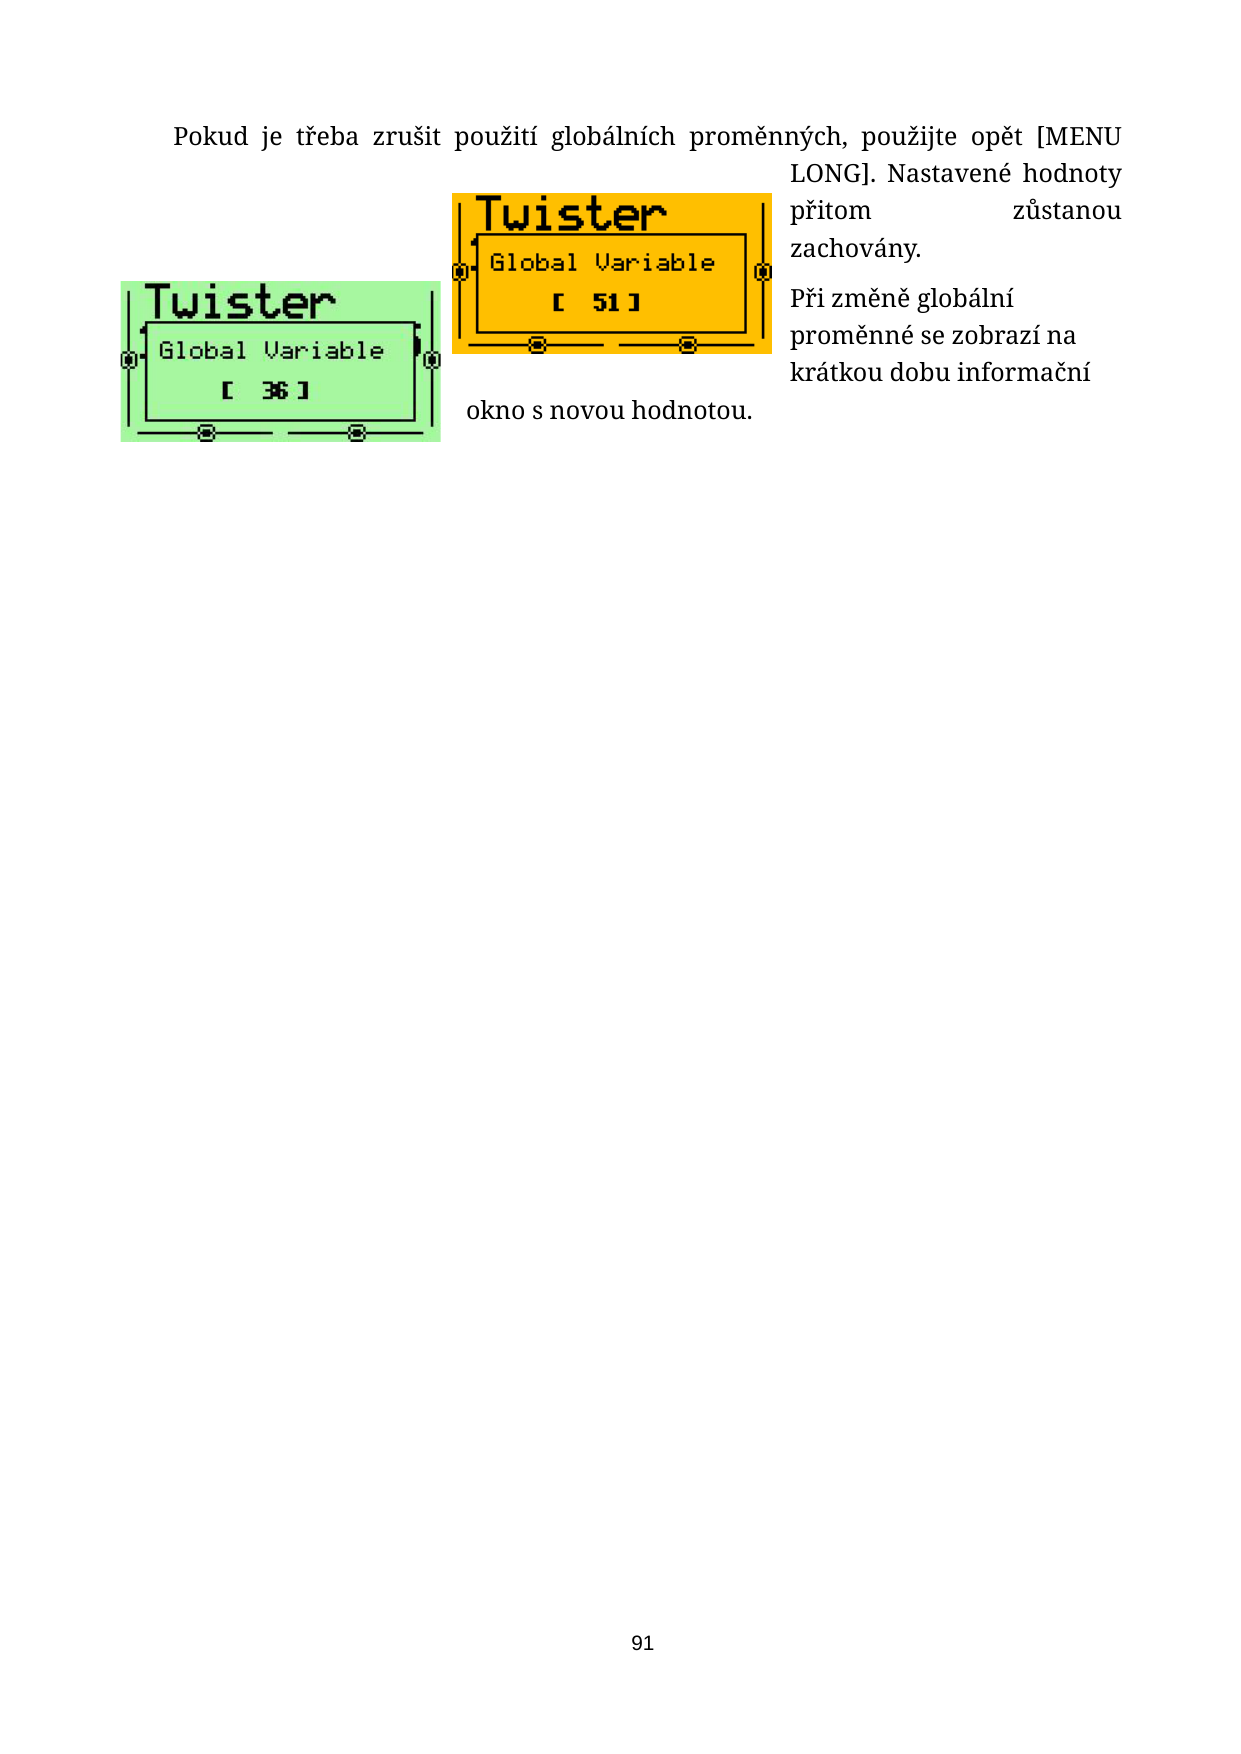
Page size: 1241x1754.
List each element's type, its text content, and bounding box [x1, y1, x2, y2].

picture [452, 193, 772, 354]
picture [120, 281, 441, 442]
text Při změně globální proměnné se zobrazí na krát­kou dobu informační okno s novou hodnotou. [118, 280, 1122, 426]
text Pokud je třeba zrušit použití globálních proměnných, použijte opět [MENU LONG]. Na­stavené hodnoty přitom zůstanou zachovány. [118, 118, 1122, 264]
